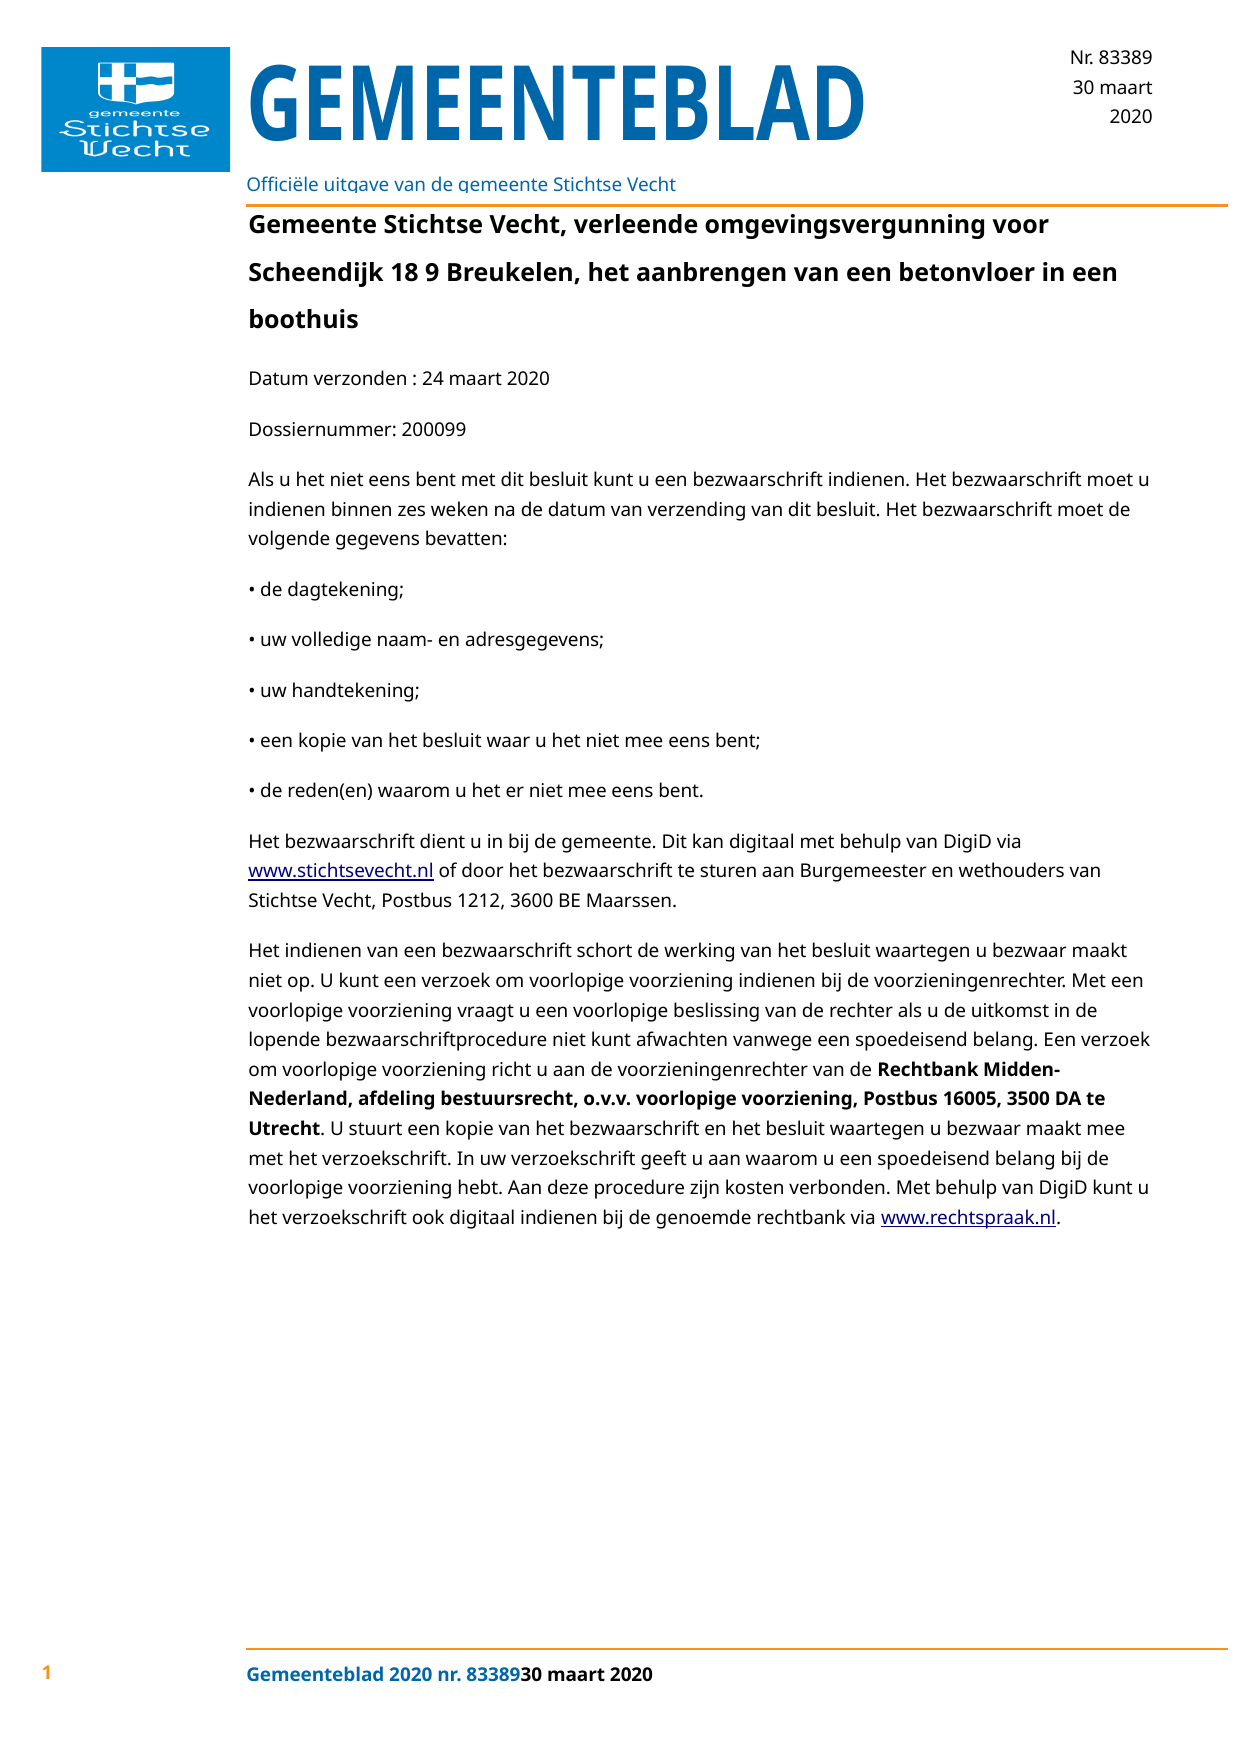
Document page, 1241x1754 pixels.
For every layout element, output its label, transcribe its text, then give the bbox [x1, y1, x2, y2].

text • uw handtekening; [248, 677, 1152, 702]
text Het bezwaarschrift dient u in bij de gemeente. Dit kan digitaal met behulp van DigiD via www.stichtsevecht.nl of door het bezwaarschrift te sturen aan Burgemeester en wethouders van Stichtse Vecht, Postbus 1212, 3600 BE Maarssen. [248, 828, 1152, 913]
text Datum verzonden : 24 maart 2020 [248, 366, 1152, 391]
text Als u het niet eens bent met dit besluit kunt u een bezwaarschrift indienen. Het bezwaarschrift moet u indienen binnen zes weken na de datum van verzending van dit besluit. Het bezwaarschrift moet de volgende gegevens bevatten: [248, 466, 1152, 551]
picture [137, 63, 174, 103]
text Het indienen van een bezwaarschrift schort de werking van het besluit waartegen u bezwaar maakt niet op. U kunt een verzoek om voorlopige voorziening indienen bij de voorzieningenrechter. Met een voorlopige voorziening vraagt u een voorlopige beslissing van de rechter als u de uitkomst in de lopende bezwaarschriftprocedure niet kunt afwachten vanwege een spoedeisend belang. Een verzoek om voorlopige voorziening richt u aan de voorzieningenrechter van de Rechtbank Midden-Nederland, afdeling bestuursrecht, o.v.v. voorlopige voorziening, Postbus 16005, 3500 DA te Utrecht. U stuurt een kopie van het bezwaarschrift en het besluit waartegen u bezwaar maakt mee met het verzoekschrift. In uw verzoekschrift geeft u aan waarom u een spoedeisend belang bij de voorlopige voorziening hebt. Aan deze procedure zijn kosten verbonden. Met behulp van DigiD kunt u het verzoekschrift ook digitaal indienen bij de genoemde rechtbank via www.rechtspraak.nl. [248, 938, 1152, 1229]
text • de dagtekening; [248, 576, 1152, 602]
text • een kopie van het besluit waar u het niet mee eens bent; [248, 727, 1152, 753]
text Dossiernummer: 200099 [248, 416, 1152, 442]
picture [99, 63, 135, 101]
text • de reden(en) waarom u het er niet mee eens bent. [248, 778, 1152, 803]
text • uw volledige naam- en adresgegevens; [248, 626, 1152, 652]
text Gemeente Stichtse Vecht, verleende omgevingsvergunning voor Scheendijk 18 9 Breukelen, het aanbrengen van een betonvloer in een boothuis [248, 207, 1152, 336]
